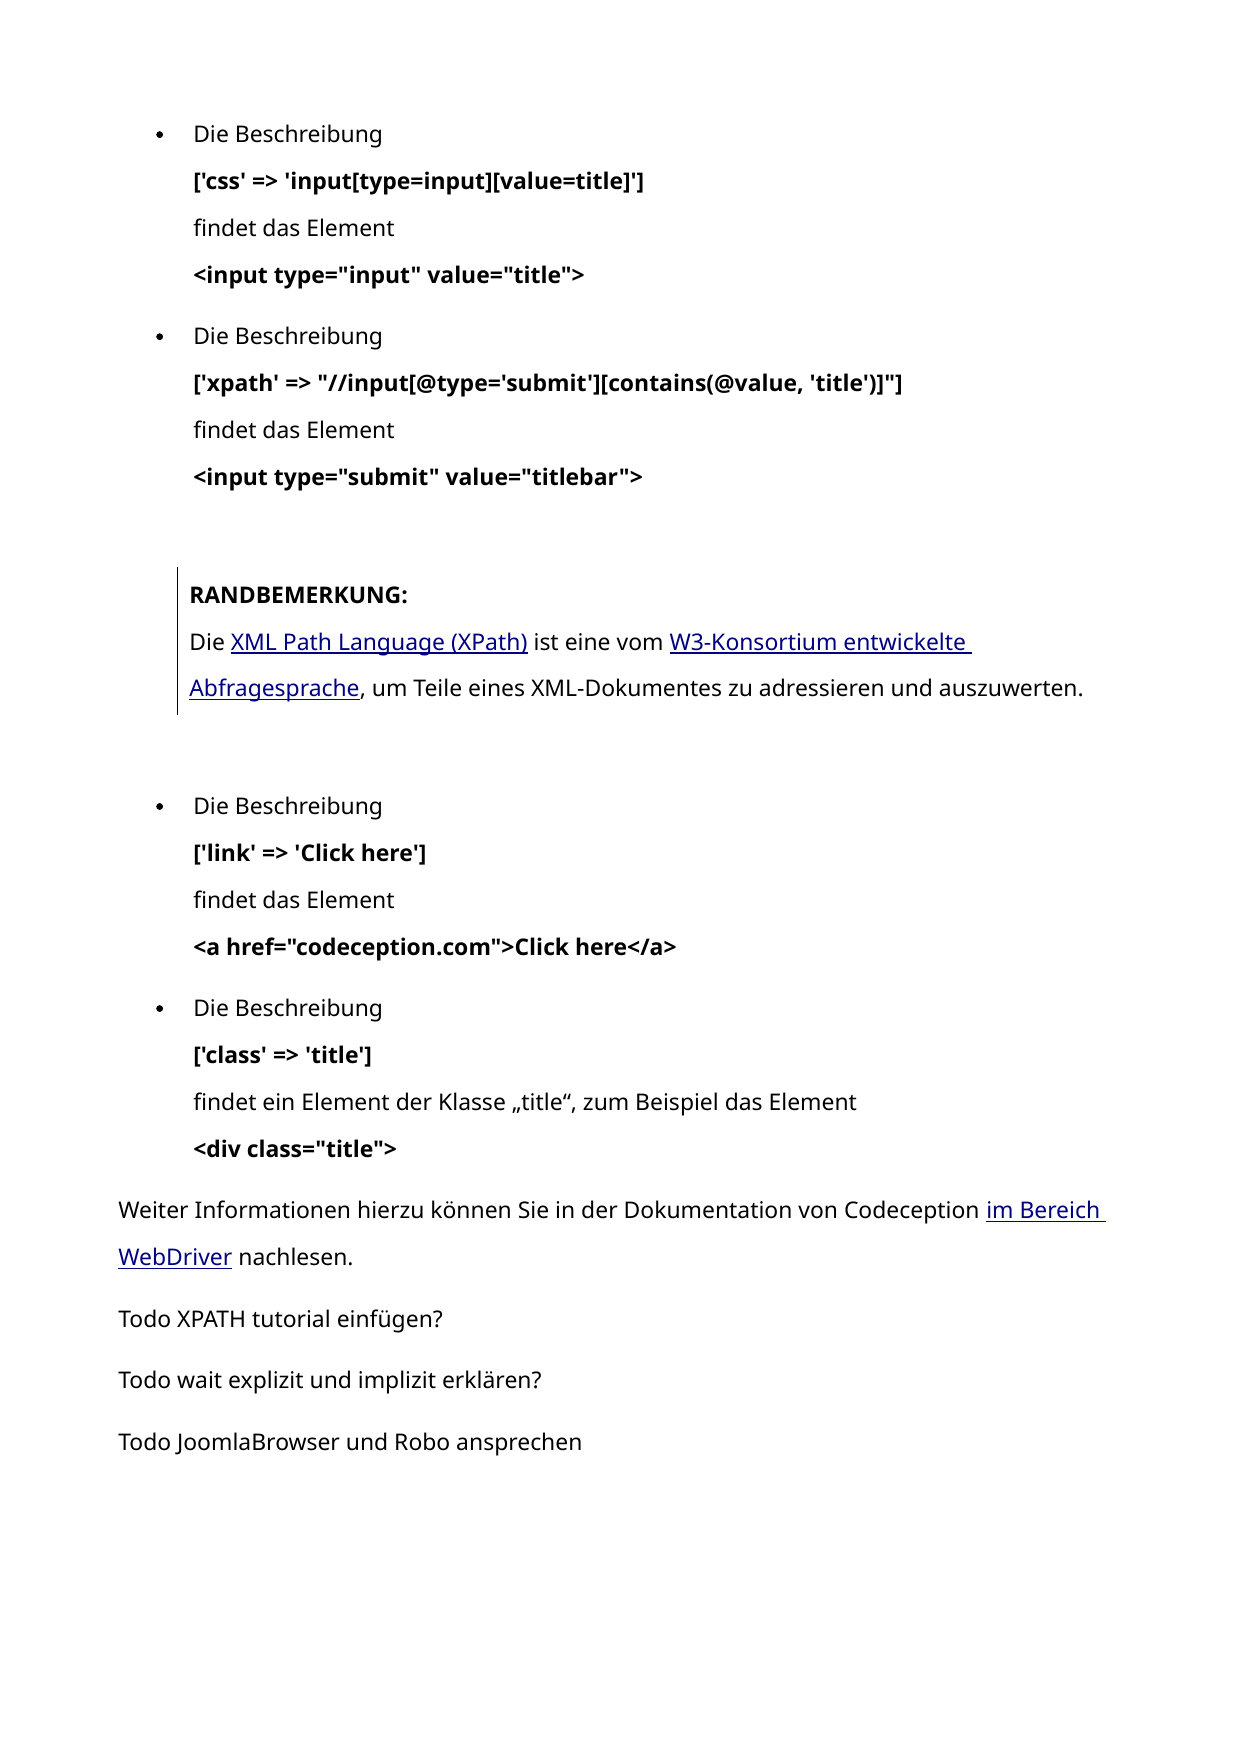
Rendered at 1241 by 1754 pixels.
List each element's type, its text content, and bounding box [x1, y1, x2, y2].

list Die Beschreibung ['xpath' => "//input[@type='submit'][contains(@value, 'title')]"] findet das Element <input type="submit" value="titlebar"> [156, 320, 1122, 492]
list Die Beschreibung ['link' => 'Click here'] findet das Element <a href="codeception.com">Click here</a> [156, 790, 1122, 962]
text RANDBEMERKUNG: Die XML Path Language (XPath) ist eine vom W3-Konsortium entwickelte Abfragesprache, um Teile eines XML-Dokumentes zu adressieren und auszuwerten. [178, 567, 1122, 715]
list Die Beschreibung ['css' => 'input[type=input][value=title]'] findet das Element <input type="input" value="title"> [156, 118, 1122, 290]
text Todo JoomlaBrowser und Robo ansprechen [118, 1425, 1122, 1457]
text Todo wait explizit und implizit erklären? [118, 1364, 1122, 1395]
text Weiter Informationen hierzu können Sie in der Dokumentation von Codeception im Bereich WebDriver nachlesen. [118, 1194, 1122, 1272]
list Die Beschreibung ['class' => 'title'] findet ein Element der Klasse „title“, zum Beispiel das Element <div class="title"> [156, 992, 1122, 1164]
text Todo XPATH tutorial einfügen? [118, 1302, 1122, 1334]
